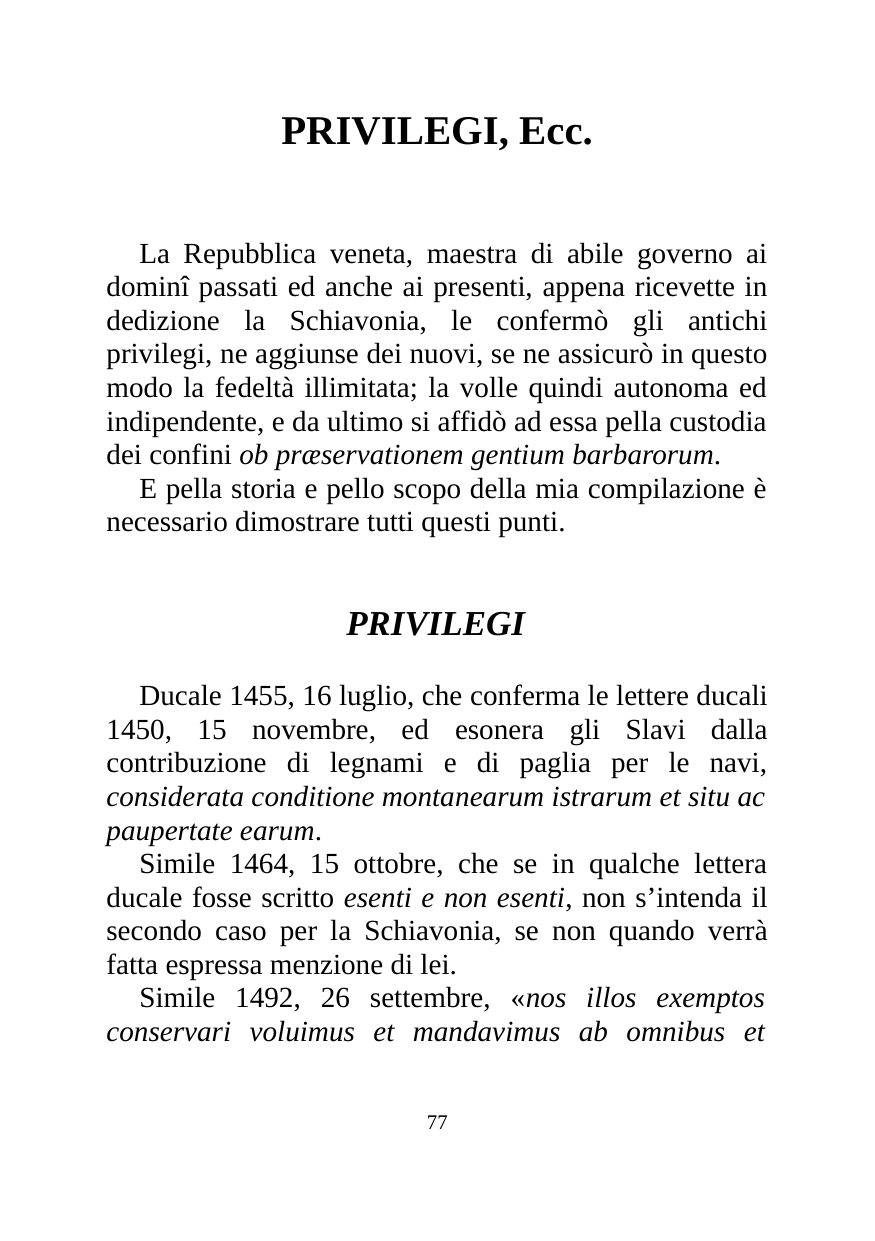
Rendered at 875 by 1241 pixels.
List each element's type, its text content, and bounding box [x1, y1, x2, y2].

subtitle PRIVILEGI [106, 603, 768, 643]
text La Repubblica veneta, maestra di abile governo ai dominî passati ed anche ai presenti, appena ricevette in dedizione la Schiavonia, le confermò gli antichi privilegi, ne aggiunse dei nuovi, se ne assicurò in questo modo la fedeltà illimitata; la volle quindi autonoma ed indipendente, e da ultimo si affidò ad essa pella custodia dei confini ob præservationem gentium barbarorum. [106, 236, 768, 471]
text Simile 1492, 26 settembre, «nos illos exemptos conservari voluimus et mandavimus ab omnibus et [106, 980, 768, 1047]
subtitle PRIVILEGI, Ecc. [106, 106, 768, 153]
text E pella storia e pello scopo della mia compilazione è necessario dimostrare tutti questi punti. [106, 471, 768, 538]
text Ducale 1455, 16 luglio, che conferma le lettere ducali 1450, 15 novembre, ed esonera gli Slavi dalla contribuzione di legnami e di paglia per le navi, considerata conditione montanearum istrarum et situ ac paupertate earum. [106, 678, 768, 846]
text Simile 1464, 15 ottobre, che se in qualche lettera ducale fosse scritto esenti e non esenti, non s’intenda il secondo caso per la Schiavonia, se non quando verrà fatta espressa menzione di lei. [106, 846, 768, 980]
